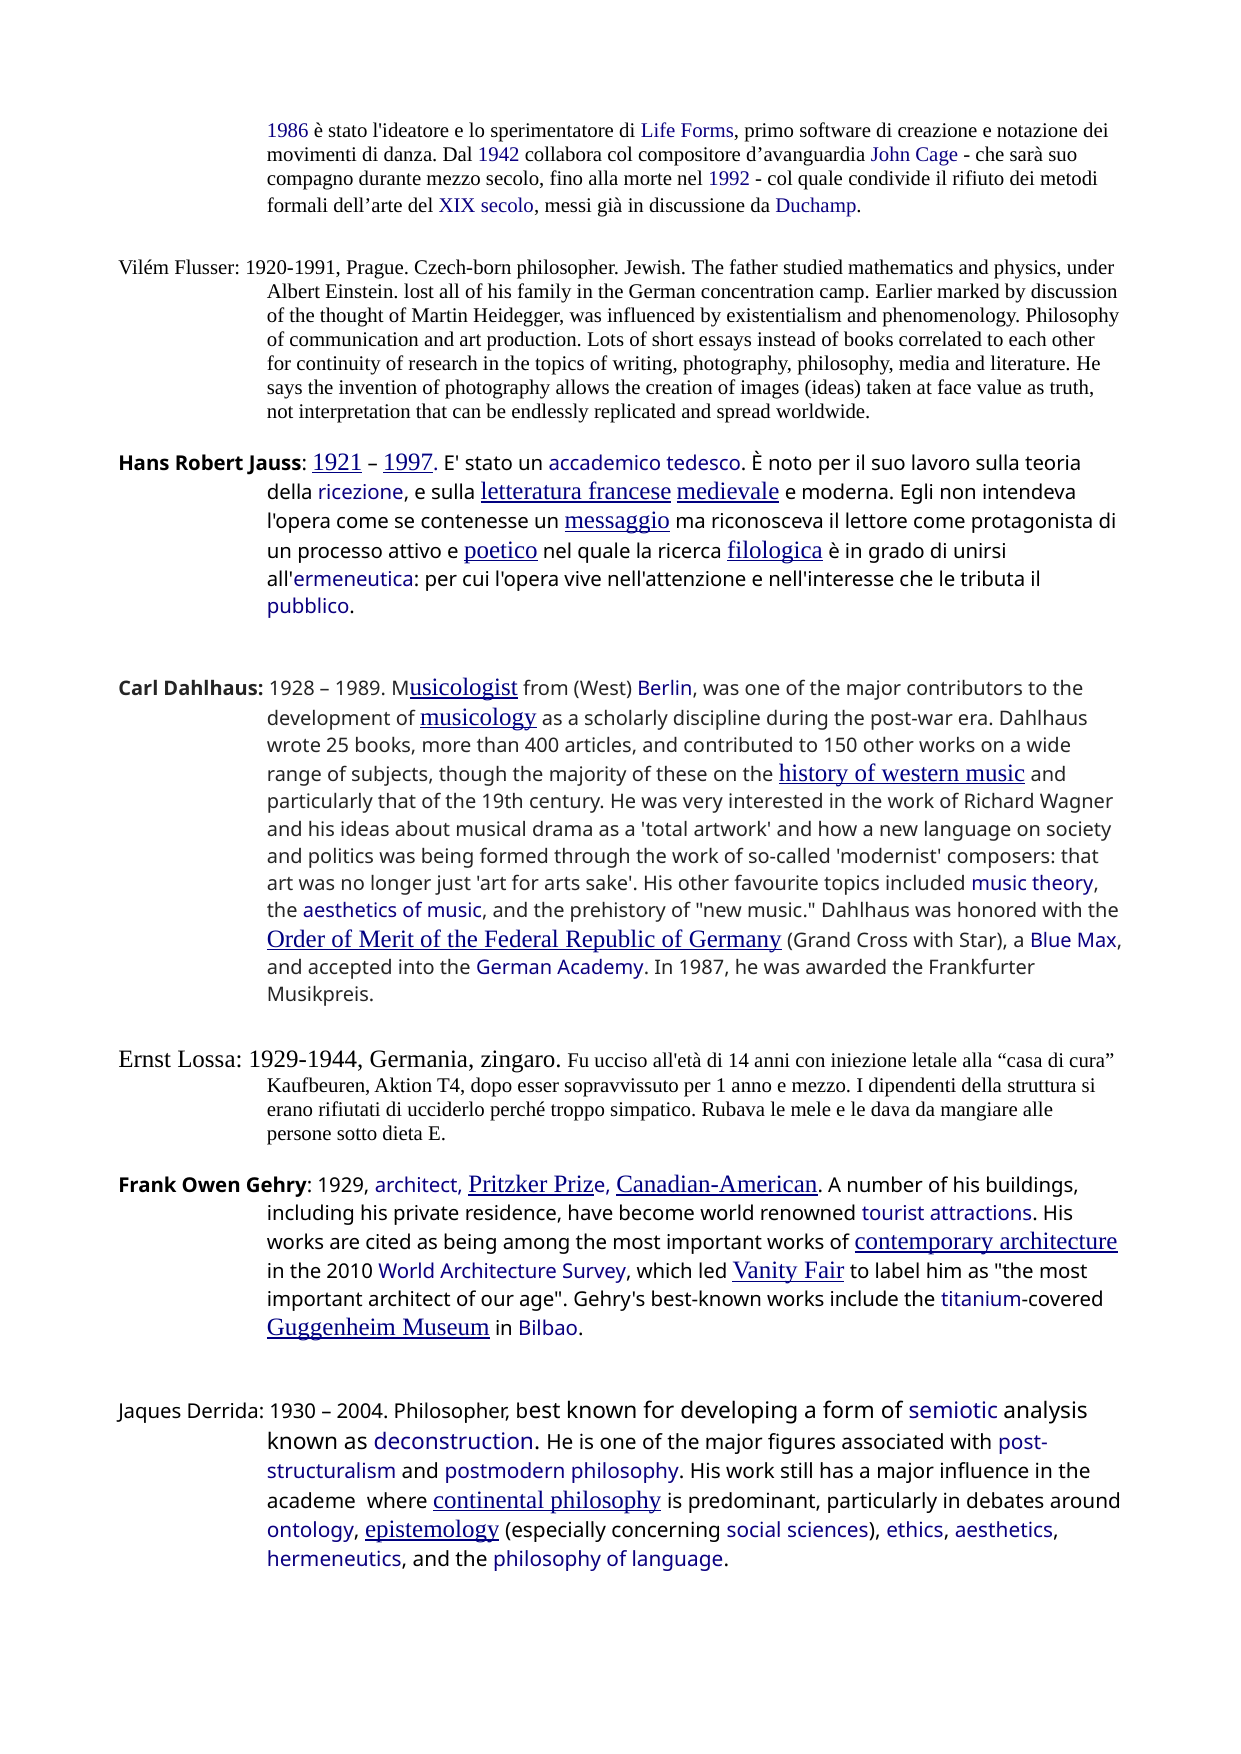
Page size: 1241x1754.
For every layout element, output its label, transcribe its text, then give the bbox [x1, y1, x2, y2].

text Frank Owen Gehry: 1929, architect, Pritzker Prize, Canadian-American. A number of his buildings, including his private residence, have become world renowned tourist attractions. His works are cited as being among the most important works of contemporary architecture in the 2010 World Architecture Survey, which led Vanity Fair to label him as "the most important architect of our age". Gehry's best-known works include the titanium-covered Guggenheim Museum in Bilbao. [118, 1169, 1122, 1342]
text Vilém Flusser: 1920-1991, Prague. Czech-born philosopher. Jewish. The father studied mathematics and physics, under Albert Einstein. lost all of his family in the German concentration camp. Earlier marked by discussion of the thought of Martin Heidegger, was influenced by existentialism and phenomenology. Philosophy of communication and art production. Lots of short essays instead of books correlated to each other for continuity of research in the topics of writing, photography, philosophy, media and literature. He says the invention of photography allows the creation of images (ideas) taken at face value as truth, not interpretation that can be endlessly replicated and spread worldwide. [118, 254, 1122, 423]
text Jaques Derrida: 1930 – 2004. Philosopher, best known for developing a form of semiotic analysis known as deconstruction. He is one of the major figures associated with post-structuralism and postmodern philosophy. His work still has a major influence in the academe where continental philosophy is predominant, particularly in debates around ontology, epistemology (especially concerning social sciences), ethics, aesthetics, hermeneutics, and the philosophy of language. [118, 1394, 1122, 1572]
text Hans Robert Jauss: 1921 – 1997. E' stato un accademico tedesco. È noto per il suo lavoro sulla teoria della ricezione, e sulla letteratura francese medievale e moderna. Egli non intendeva l'opera come se contenesse un messaggio ma riconosceva il lettore come protagonista di un processo attivo e poetico nel quale la ricerca filologica è in grado di unirsi all'ermeneutica: per cui l'opera vive nell'attenzione e nell'interesse che le tributa il pubblico. [118, 447, 1122, 619]
text Carl Dahlhaus: 1928 – 1989. Musicologist from (West) Berlin, was one of the major contributors to the development of musicology as a scholarly discipline during the post-war era. Dahlhaus wrote 25 books, more than 400 articles, and contributed to 150 other works on a wide range of subjects, though the majority of these on the history of western music and particularly that of the 19th century. He was very interested in the work of Richard Wagner and his ideas about musical drama as a 'total artwork' and how a new language on society and politics was being formed through the work of so-called 'modernist' composers: that art was no longer just 'art for arts sake'. His other favourite topics included music theory, the aesthetics of music, and the prehistory of "new music." Dahlhaus was honored with the Order of Merit of the Federal Republic of Germany (Grand Cross with Star), a Blue Max, and accepted into the German Academy. In 1987, he was awarded the Frankfurter Musikpreis. [118, 672, 1122, 1008]
text 1986 è stato l'ideatore e lo sperimentatore di Life Forms, primo software di creazione e notazione dei movimenti di danza. Dal 1942 collabora col compositore d’avanguardia John Cage - che sarà suo compagno durante mezzo secolo, fino alla morte nel 1992 - col quale condivide il rifiuto dei metodi formali dell’arte del XIX secolo, messi già in discussione da Duchamp. [118, 118, 1122, 218]
text Ernst Lossa: 1929-1944, Germania, zingaro. Fu ucciso all'età di 14 anni con iniezione letale alla “casa di cura” Kaufbeuren, Aktion T4, dopo esser sopravvissuto per 1 anno e mezzo. I dipendenti della struttura si erano rifiutati di ucciderlo perché troppo simpatico. Rubava le mele e le dava da mangiare alle persone sotto dieta E. [118, 1044, 1122, 1145]
